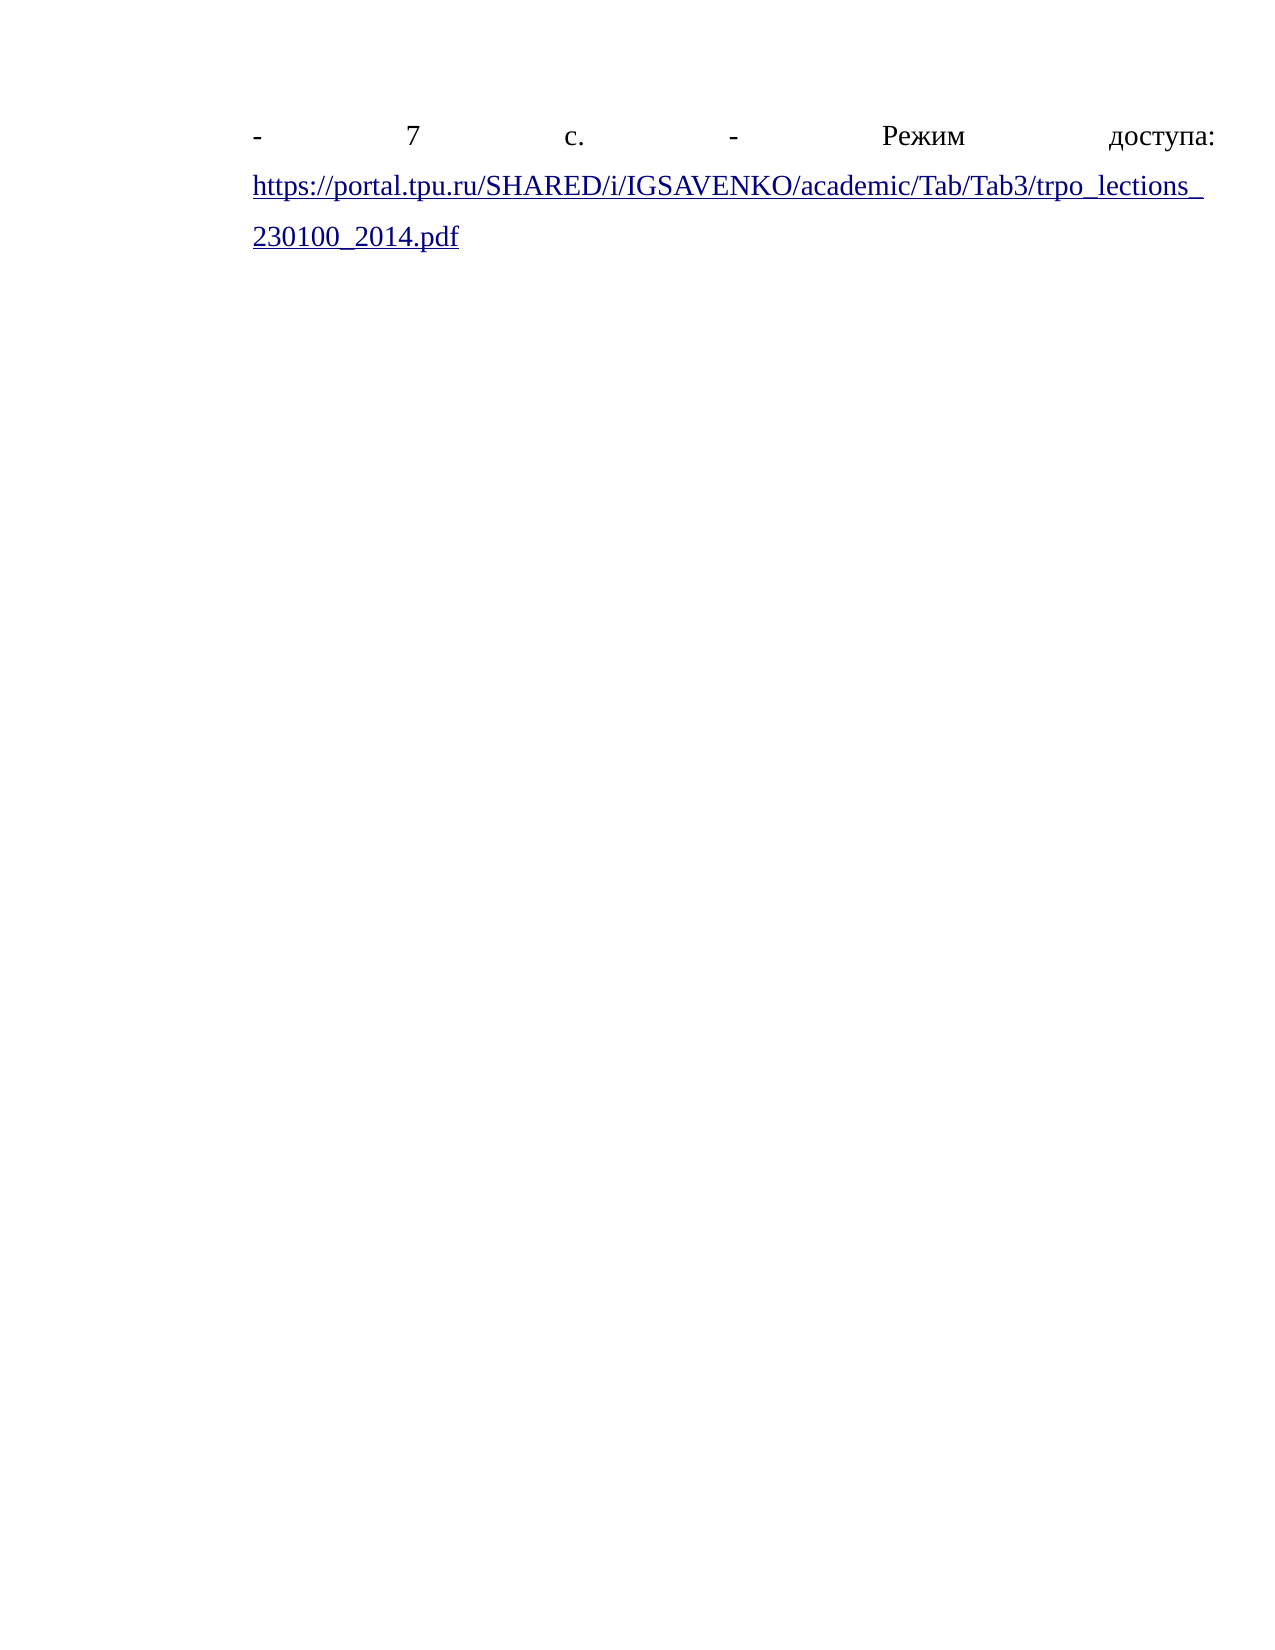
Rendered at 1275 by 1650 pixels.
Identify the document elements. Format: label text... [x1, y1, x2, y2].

list - 7 с. - Режим доступа: https://portal.tpu.ru/SHARED/i/IGSAVENKO/academic/Tab/Tab3/trpo_lections_230100_2014.pdf [215, 118, 1216, 252]
